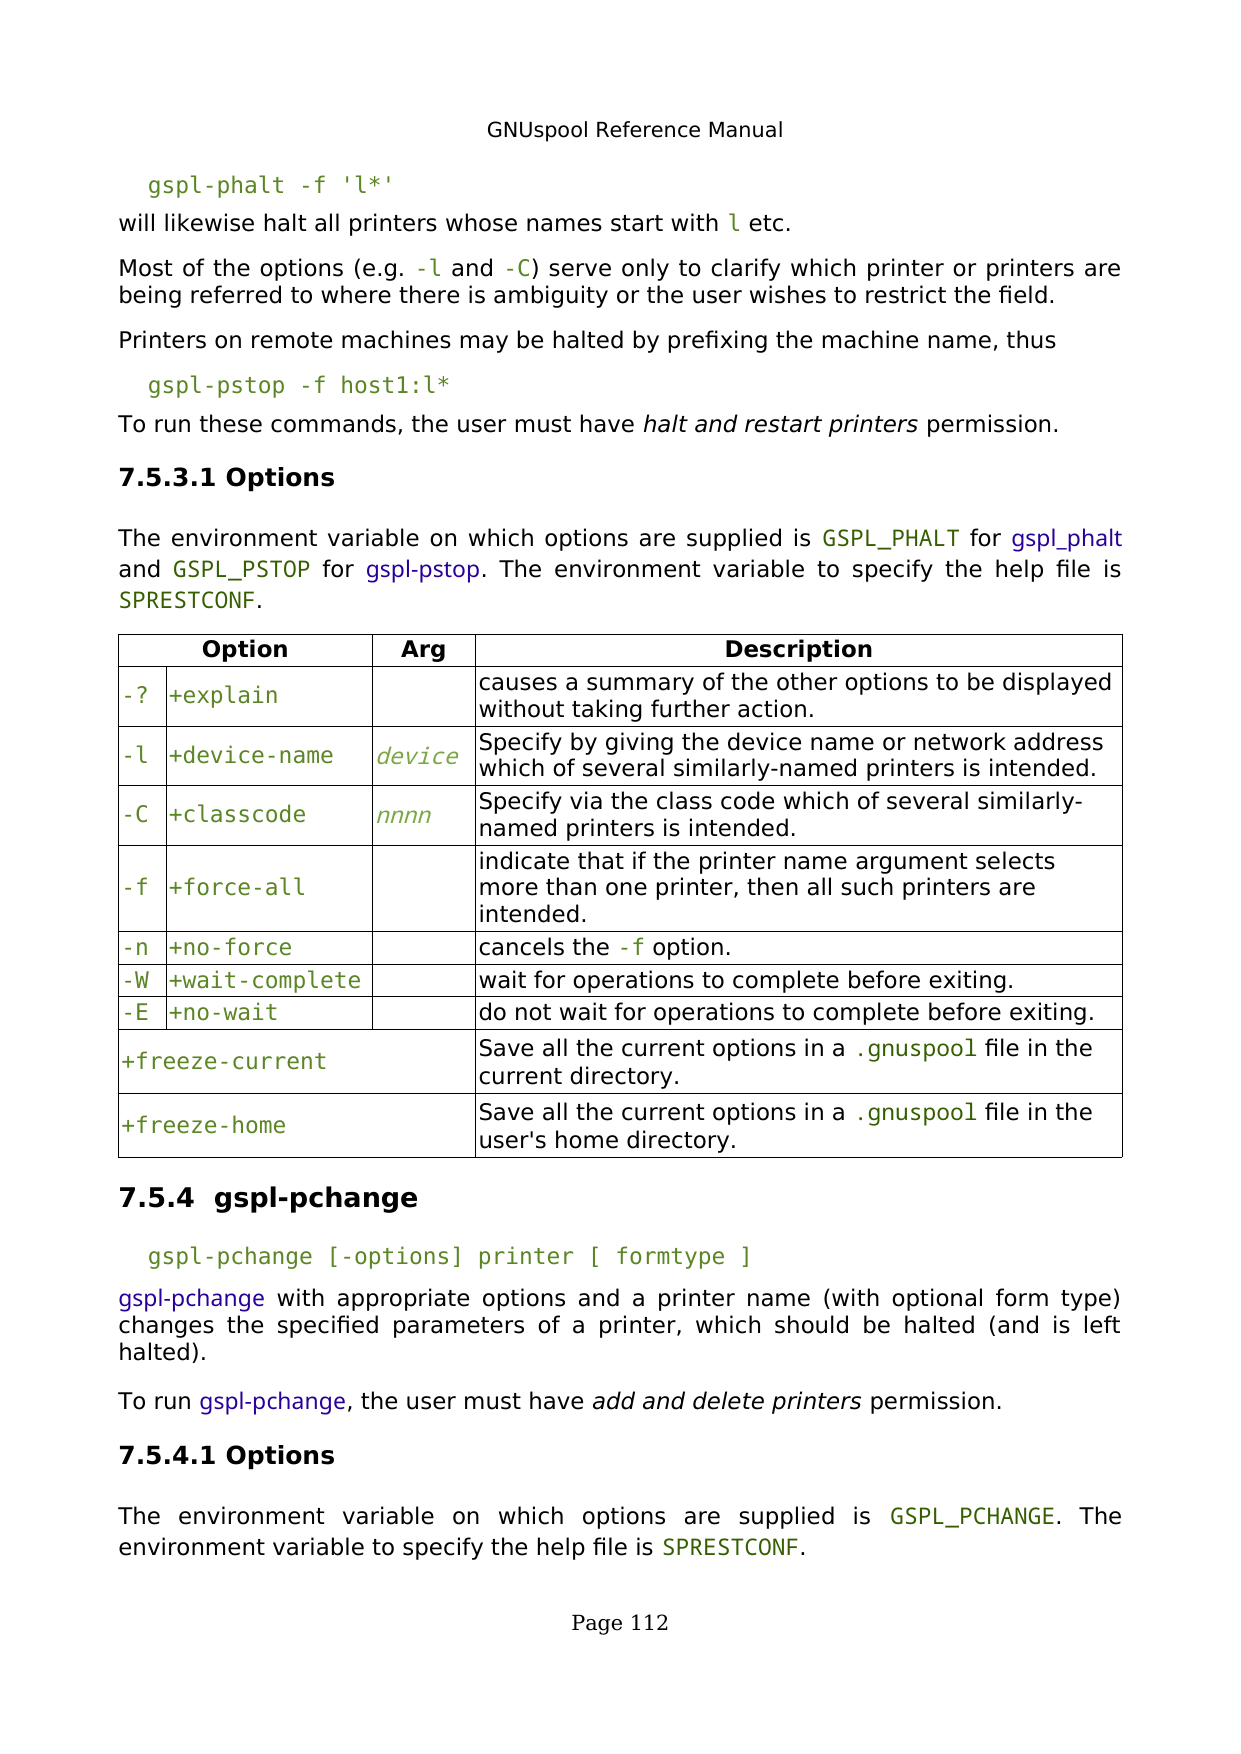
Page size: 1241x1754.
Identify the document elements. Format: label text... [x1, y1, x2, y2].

table_cell Specify by giving the device name or network address which of several similarly-named printers is intended. [476, 727, 1122, 785]
text gspl-pchange with appropriate options and a printer name (with optional form type) changes the specified parameters of a printer, which should be halted (and is left halted). [118, 1281, 1122, 1366]
table_cell -E [119, 997, 166, 1029]
table_header Arg [373, 635, 475, 666]
table_cell indicate that if the printer name argument selects more than one printer, then all such printers are intended. [476, 846, 1122, 931]
table_header Description [476, 635, 1122, 666]
table_cell [373, 932, 475, 964]
text To run gspl-pchange, the user must have add and delete printers permission. [118, 1384, 1122, 1416]
table_cell [373, 965, 475, 996]
text will likewise halt all printers whose names start with l etc. [118, 210, 1122, 237]
table_cell +classcode [167, 786, 372, 845]
table_cell +freeze-current [119, 1030, 475, 1093]
table_cell -? [119, 667, 166, 726]
table_cell cancels the -f option. [476, 932, 1122, 964]
table_cell -W [119, 965, 166, 996]
text Printers on remote machines may be halted by prefixing the machine name, thus [118, 327, 1122, 354]
table_cell -f [119, 846, 166, 931]
table_cell wait for operations to complete before exiting. [476, 965, 1122, 996]
subtitle Options [118, 1441, 1122, 1470]
table_cell +device-name [167, 727, 372, 785]
text The environment variable on which options are supplied is GSPL_PCHANGE. The environment variable to specify the help file is SPRESTCONF. [118, 1499, 1122, 1562]
table_cell -C [119, 786, 166, 845]
table_cell Specify via the class code which of several similarly-named printers is intended. [476, 786, 1122, 845]
text gspl-pchange [-options] printer [ formtype ] [148, 1243, 1122, 1270]
text To run these commands, the user must have halt and restart printers permission. [118, 411, 1122, 438]
table_cell +freeze-home [119, 1094, 475, 1157]
table_cell +explain [167, 667, 372, 726]
table_cell +force-all [167, 846, 372, 931]
table_cell +wait-complete [167, 965, 372, 996]
subtitle gspl-pchange [118, 1182, 1122, 1213]
table_cell Save all the current options in a .gnuspool file in the current directory. [476, 1030, 1122, 1093]
table_header Option [119, 635, 372, 666]
table_cell nnnn [373, 786, 475, 845]
table_cell [373, 846, 475, 931]
table_cell device [373, 727, 475, 785]
table_cell causes a summary of the other options to be displayed without taking further action. [476, 667, 1122, 726]
table_cell do not wait for operations to complete before exiting. [476, 997, 1122, 1029]
table_cell +no-wait [167, 997, 372, 1029]
table_cell -l [119, 727, 166, 785]
table_cell Save all the current options in a .gnuspool file in the user's home directory. [476, 1094, 1122, 1157]
text The environment variable on which options are supplied is GSPL_PHALT for gspl_phalt and GSPL_PSTOP for gspl-pstop. The environment variable to specify the help file is SPRESTCONF. [118, 522, 1122, 615]
table_cell [373, 997, 475, 1029]
text gspl-phalt -f 'l*' [148, 172, 1122, 199]
subtitle Options [118, 463, 1122, 492]
table_cell +no-force [167, 932, 372, 964]
table_cell [373, 667, 475, 726]
table_cell -n [119, 932, 166, 964]
text Most of the options (e.g. -l and -C) serve only to clarify which printer or printers are being referred to where there is ambiguity or the user wishes to restrict the field. [118, 256, 1122, 309]
text gspl-pstop -f host1:l* [148, 372, 1122, 399]
